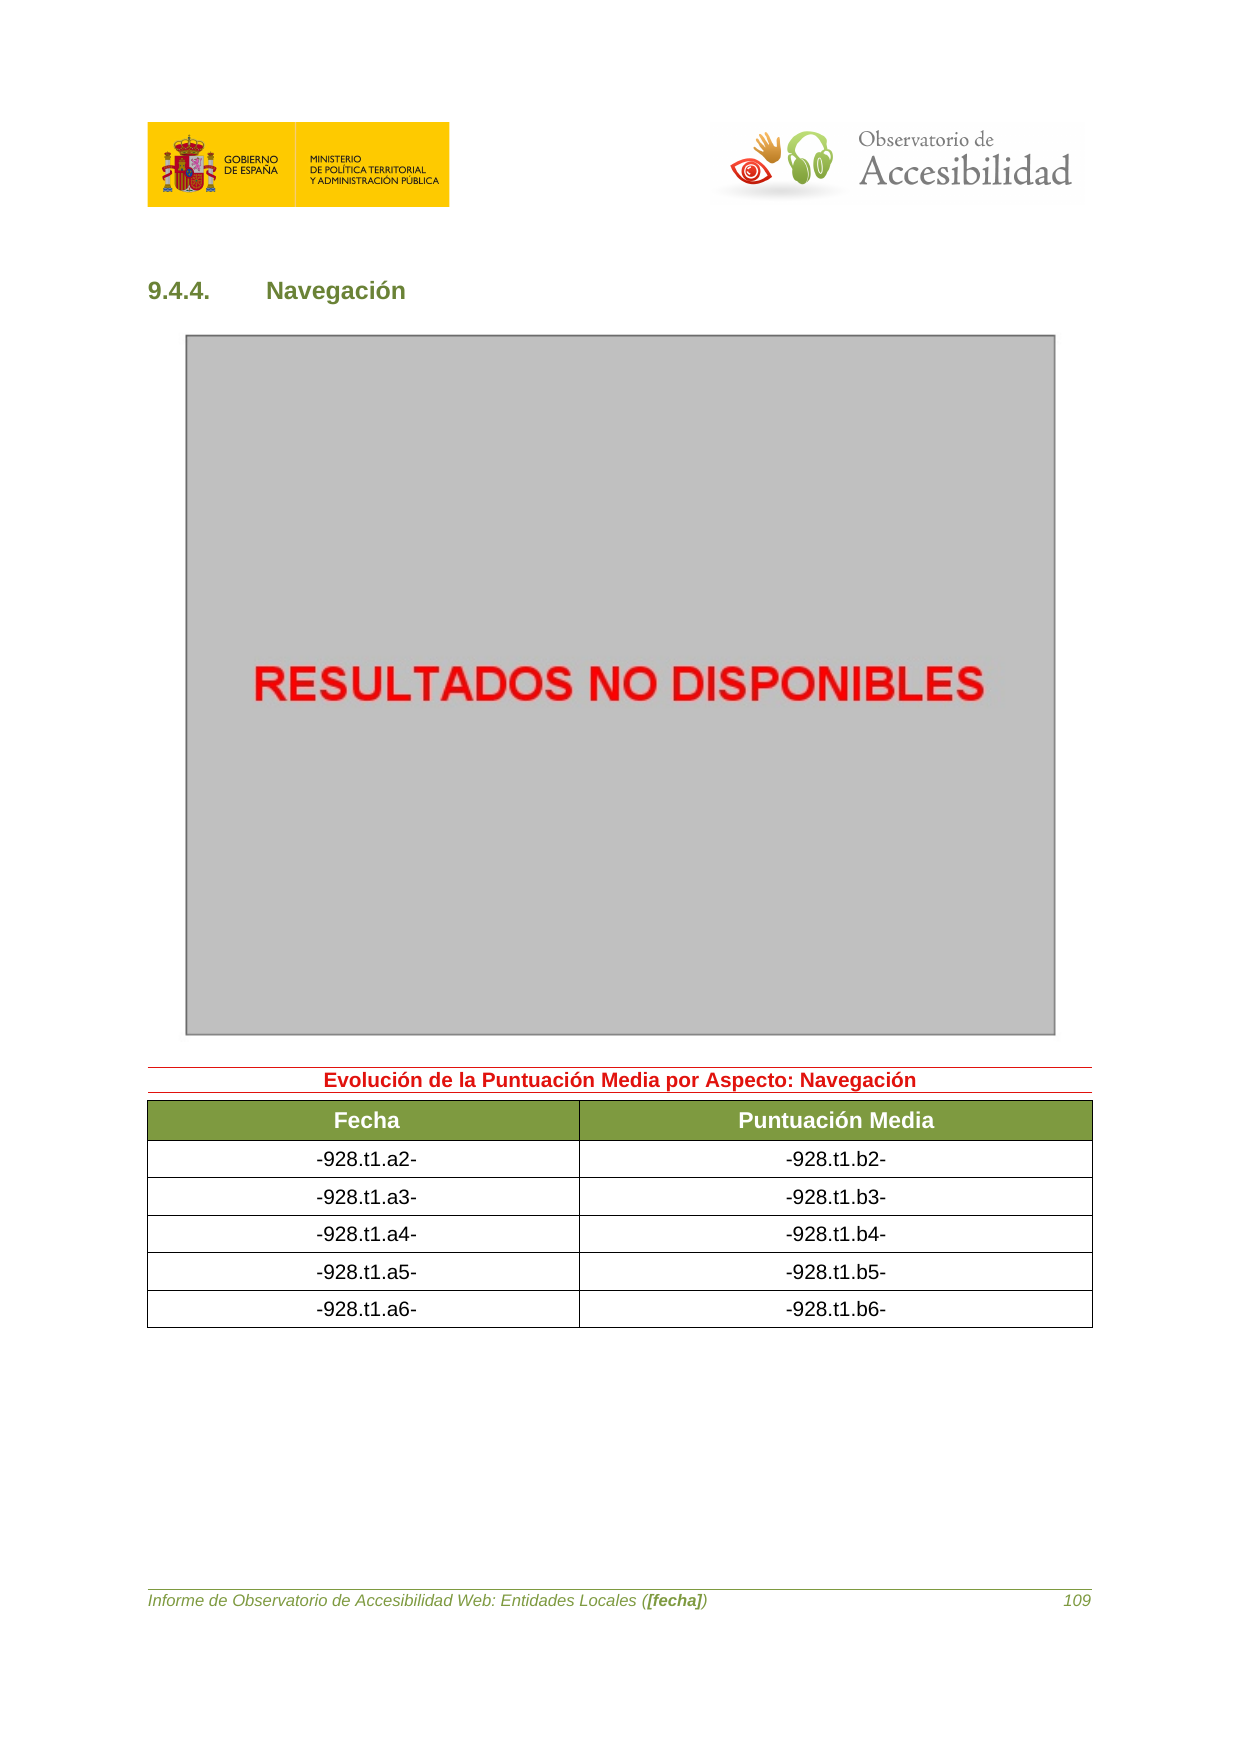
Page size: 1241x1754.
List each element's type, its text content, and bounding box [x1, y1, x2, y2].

table_cell -928.t1.a4- [148, 1216, 579, 1252]
table_cell -928.t1.b5- [580, 1253, 1092, 1290]
table_cell -928.t1.b6- [580, 1291, 1092, 1327]
table_cell -928.t1.a6- [148, 1291, 579, 1327]
table_header Fecha [148, 1101, 579, 1140]
table_cell -928.t1.a3- [148, 1178, 579, 1215]
table_header Puntuación Media [580, 1101, 1092, 1140]
text Evolución de la Puntuación Media por Aspecto: Navegación [148, 1068, 1092, 1092]
table_cell -928.t1.b2- [580, 1141, 1092, 1177]
table_cell -928.t1.b4- [580, 1216, 1092, 1252]
list Navegación [148, 276, 1092, 304]
table_cell -928.t1.a5- [148, 1253, 579, 1290]
table_cell -928.t1.b3- [580, 1178, 1092, 1215]
table_cell -928.t1.a2- [148, 1141, 579, 1177]
